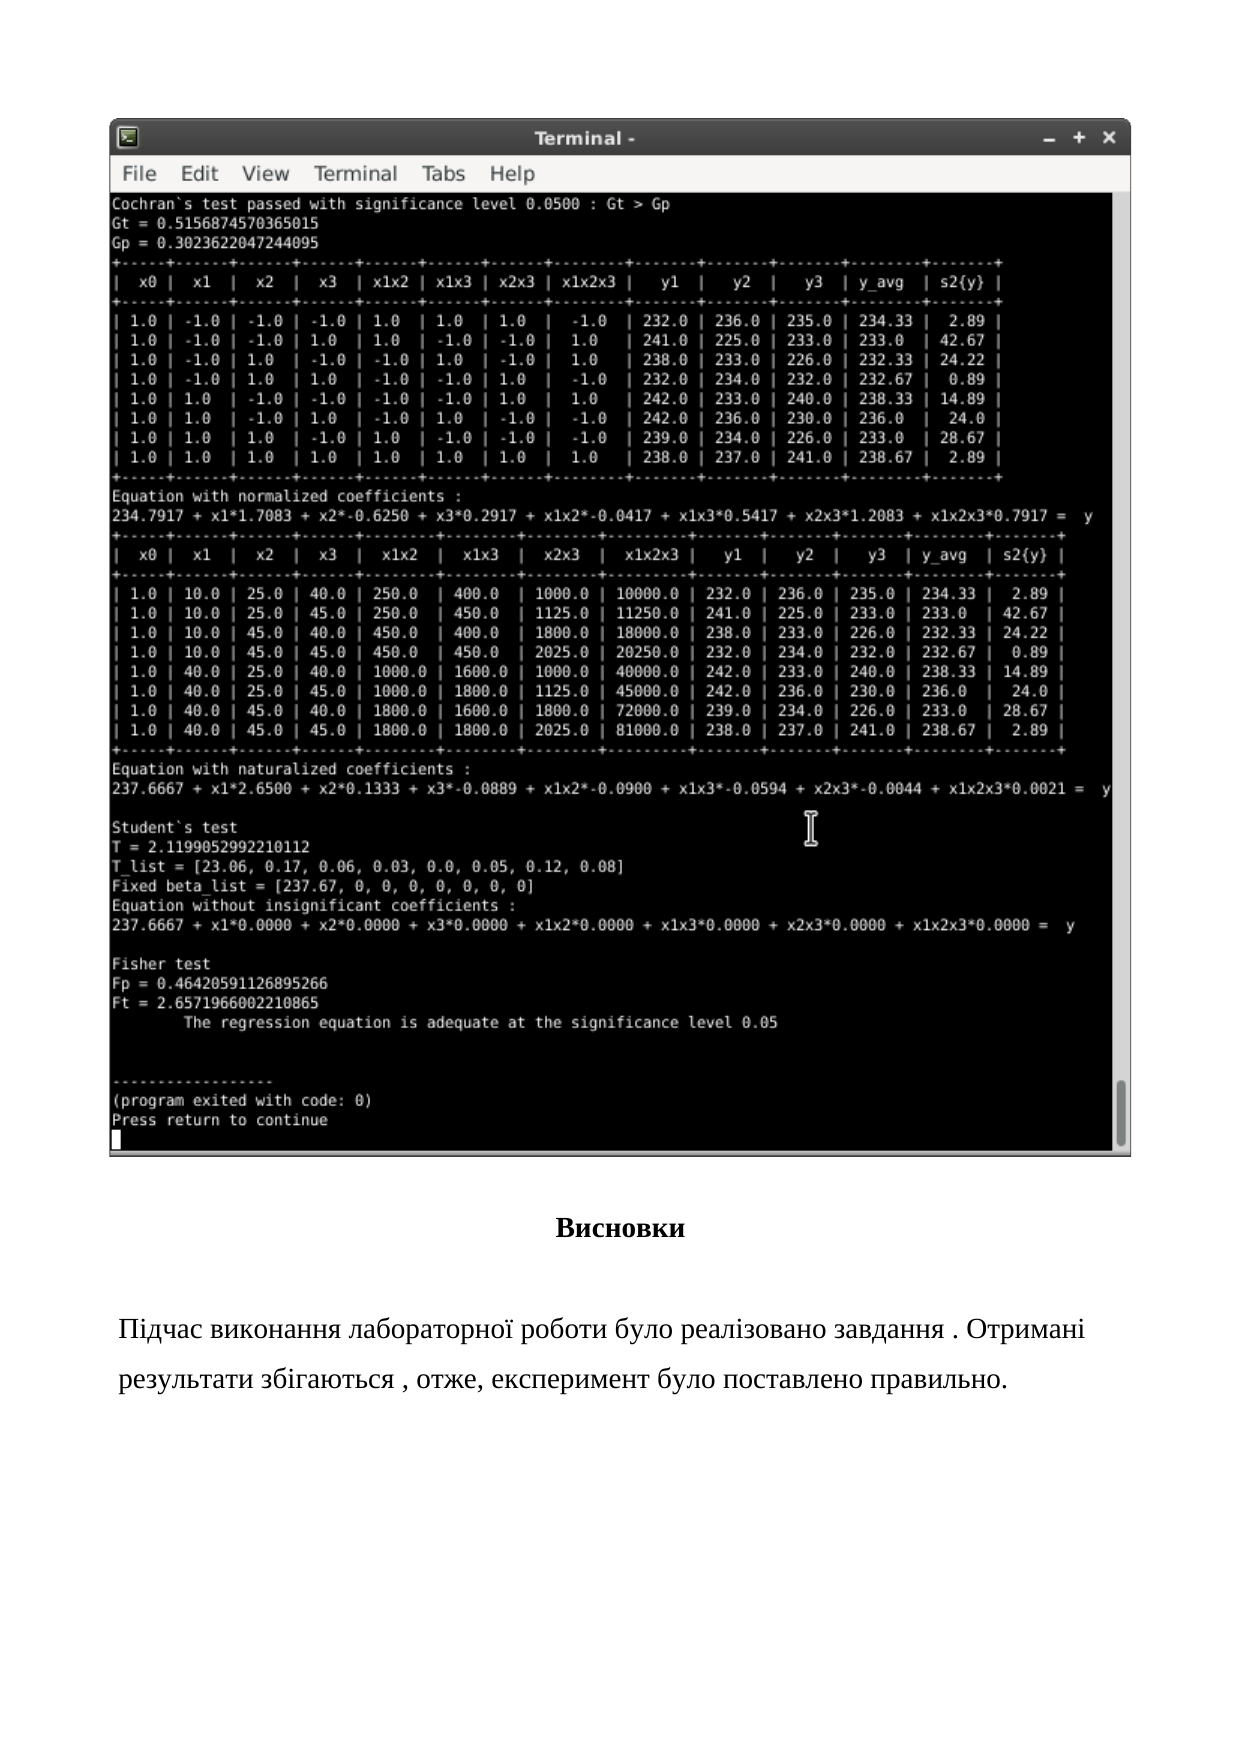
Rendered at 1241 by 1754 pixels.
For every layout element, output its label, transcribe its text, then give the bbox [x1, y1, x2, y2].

text Підчас виконання лабораторної роботи було реалізовано завдання . Отримані результати збігаються , отже, експеримент було поставлено правильно. [118, 1311, 1114, 1395]
picture [109, 118, 1132, 1157]
text Висновки [118, 1211, 1122, 1244]
